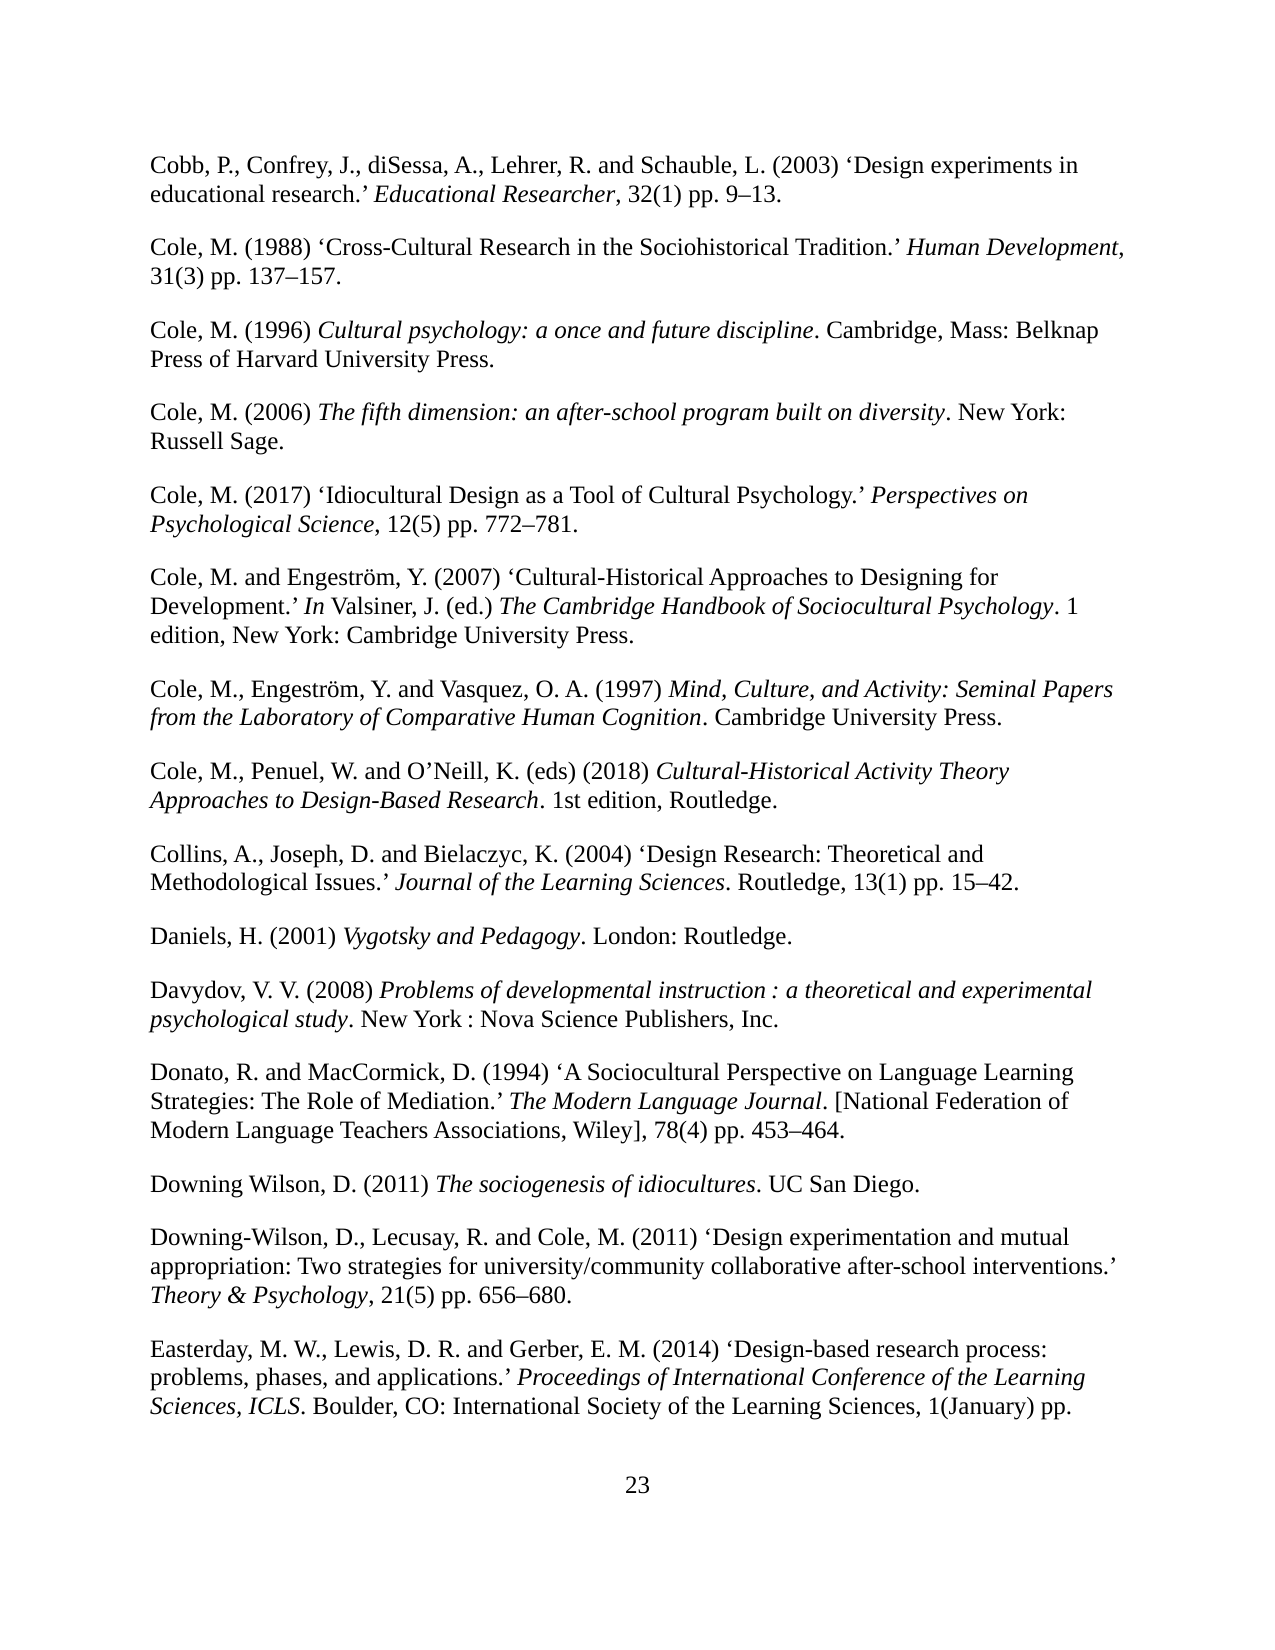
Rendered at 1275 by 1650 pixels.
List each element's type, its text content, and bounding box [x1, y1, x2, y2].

text Daniels, H. (2001) Vygotsky and Pedagogy. London: Routledge. [150, 921, 1125, 950]
text Cole, M. (1988) ‘Cross-Cultural Research in the Sociohistorical Tradition.’ Human Development, 31(3) pp. 137–157. [150, 232, 1125, 290]
text Cobb, P., Confrey, J., diSessa, A., Lehrer, R. and Schauble, L. (2003) ‘Design experiments in educational research.’ Educational Researcher, 32(1) pp. 9–13. [150, 150, 1125, 207]
text Cole, M. and Engeström, Y. (2007) ‘Cultural-Historical Approaches to Designing for Development.’ In Valsiner, J. (ed.) The Cambridge Handbook of Sociocultural Psychology. 1 edition, New York: Cambridge University Press. [150, 562, 1125, 649]
text Davydov, V. V. (2008) Problems of developmental instruction : a theoretical and experimental psychological study. New York : Nova Science Publishers, Inc. [150, 975, 1125, 1032]
text Cole, M., Penuel, W. and O’Neill, K. (eds) (2018) Cultural-Historical Activity Theory Approaches to Design-Based Research. 1st edition, Routledge. [150, 756, 1125, 814]
text Cole, M. (2017) ‘Idiocultural Design as a Tool of Cultural Psychology.’ Perspectives on Psychological Science, 12(5) pp. 772–781. [150, 480, 1125, 537]
text Cole, M., Engeström, Y. and Vasquez, O. A. (1997) Mind, Culture, and Activity: Seminal Papers from the Laboratory of Comparative Human Cognition. Cambridge University Press. [150, 674, 1125, 731]
text Easterday, M. W., Lewis, D. R. and Gerber, E. M. (2014) ‘Design-based research process: problems, phases, and applications.’ Proceedings of International Conference of the Learning Sciences, ICLS. Boulder, CO: International Society of the Learning Sciences, 1(January) pp. [150, 1334, 1125, 1420]
text Collins, A., Joseph, D. and Bielaczyc, K. (2004) ‘Design Research: Theoretical and Methodological Issues.’ Journal of the Learning Sciences. Routledge, 13(1) pp. 15–42. [150, 839, 1125, 896]
text Cole, M. (1996) Cultural psychology: a once and future discipline. Cambridge, Mass: Belknap Press of Harvard University Press. [150, 315, 1125, 372]
text Donato, R. and MacCormick, D. (1994) ‘A Sociocultural Perspective on Language Learning Strategies: The Role of Mediation.’ The Modern Language Journal. [National Federation of Modern Language Teachers Associations, Wiley], 78(4) pp. 453–464. [150, 1057, 1125, 1144]
text Cole, M. (2006) The fifth dimension: an after-school program built on diversity. New York: Russell Sage. [150, 397, 1125, 455]
text Downing Wilson, D. (2011) The sociogenesis of idiocultures. UC San Diego. [150, 1169, 1125, 1197]
text Downing-Wilson, D., Lecusay, R. and Cole, M. (2011) ‘Design experimentation and mutual appropriation: Two strategies for university/community collaborative after-school interventions.’ Theory & Psychology, 21(5) pp. 656–680. [150, 1222, 1125, 1309]
